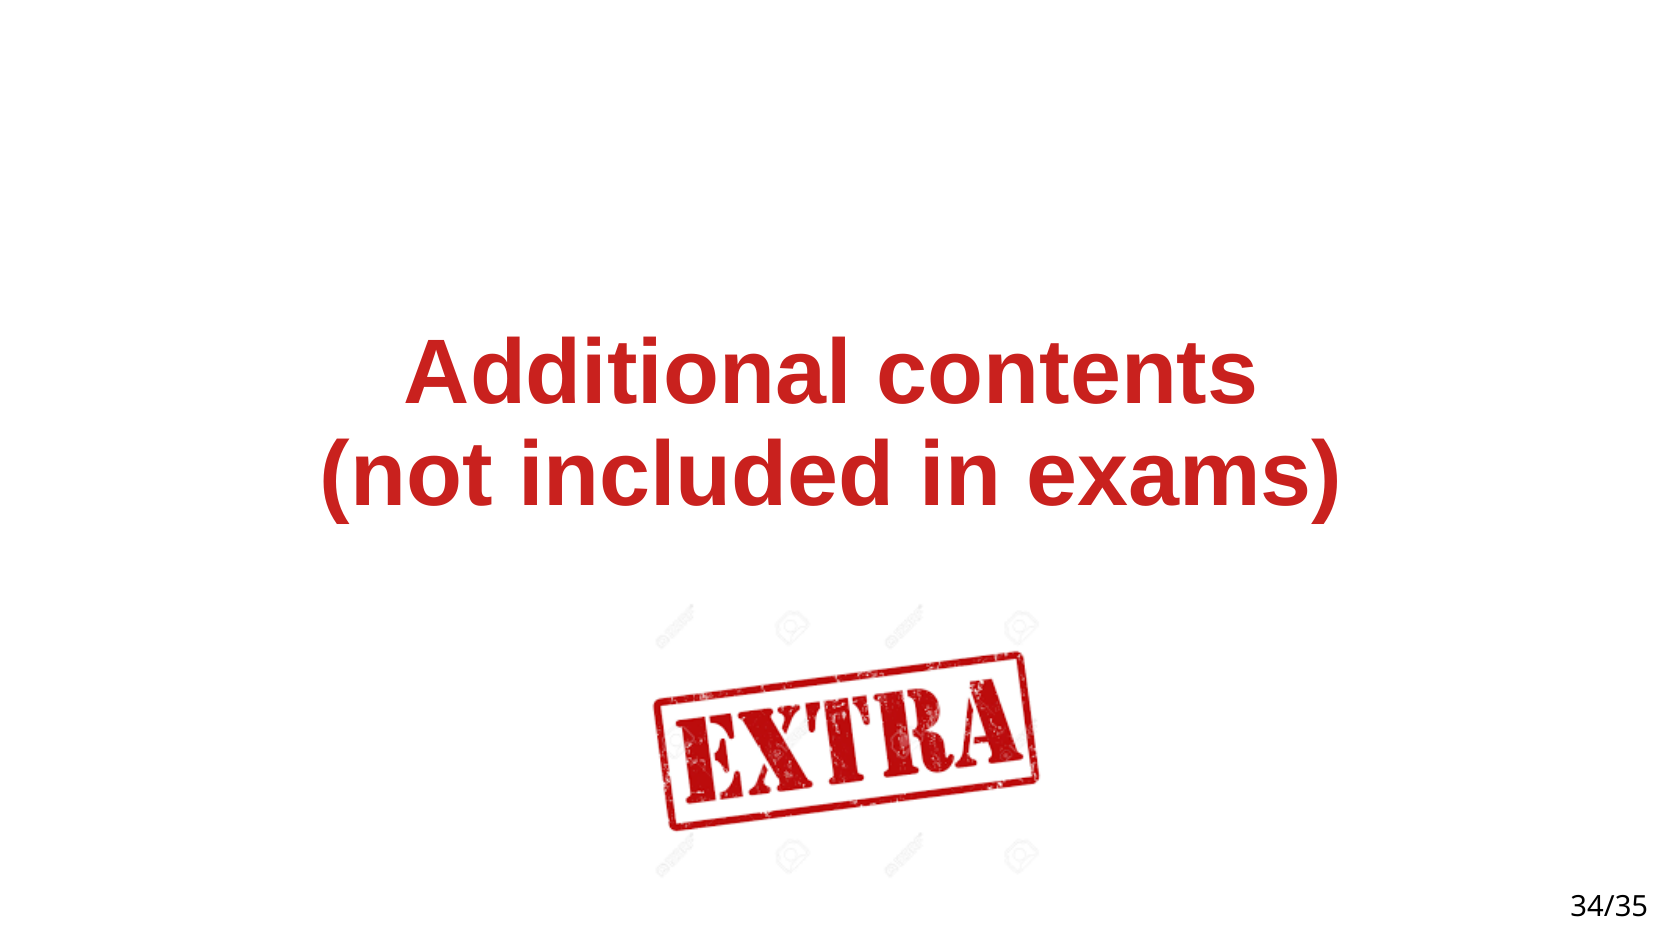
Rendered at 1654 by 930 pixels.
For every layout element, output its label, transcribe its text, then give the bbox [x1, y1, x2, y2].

title Additional contents (not included in exams) [87, 320, 1576, 526]
picture [645, 595, 1050, 901]
